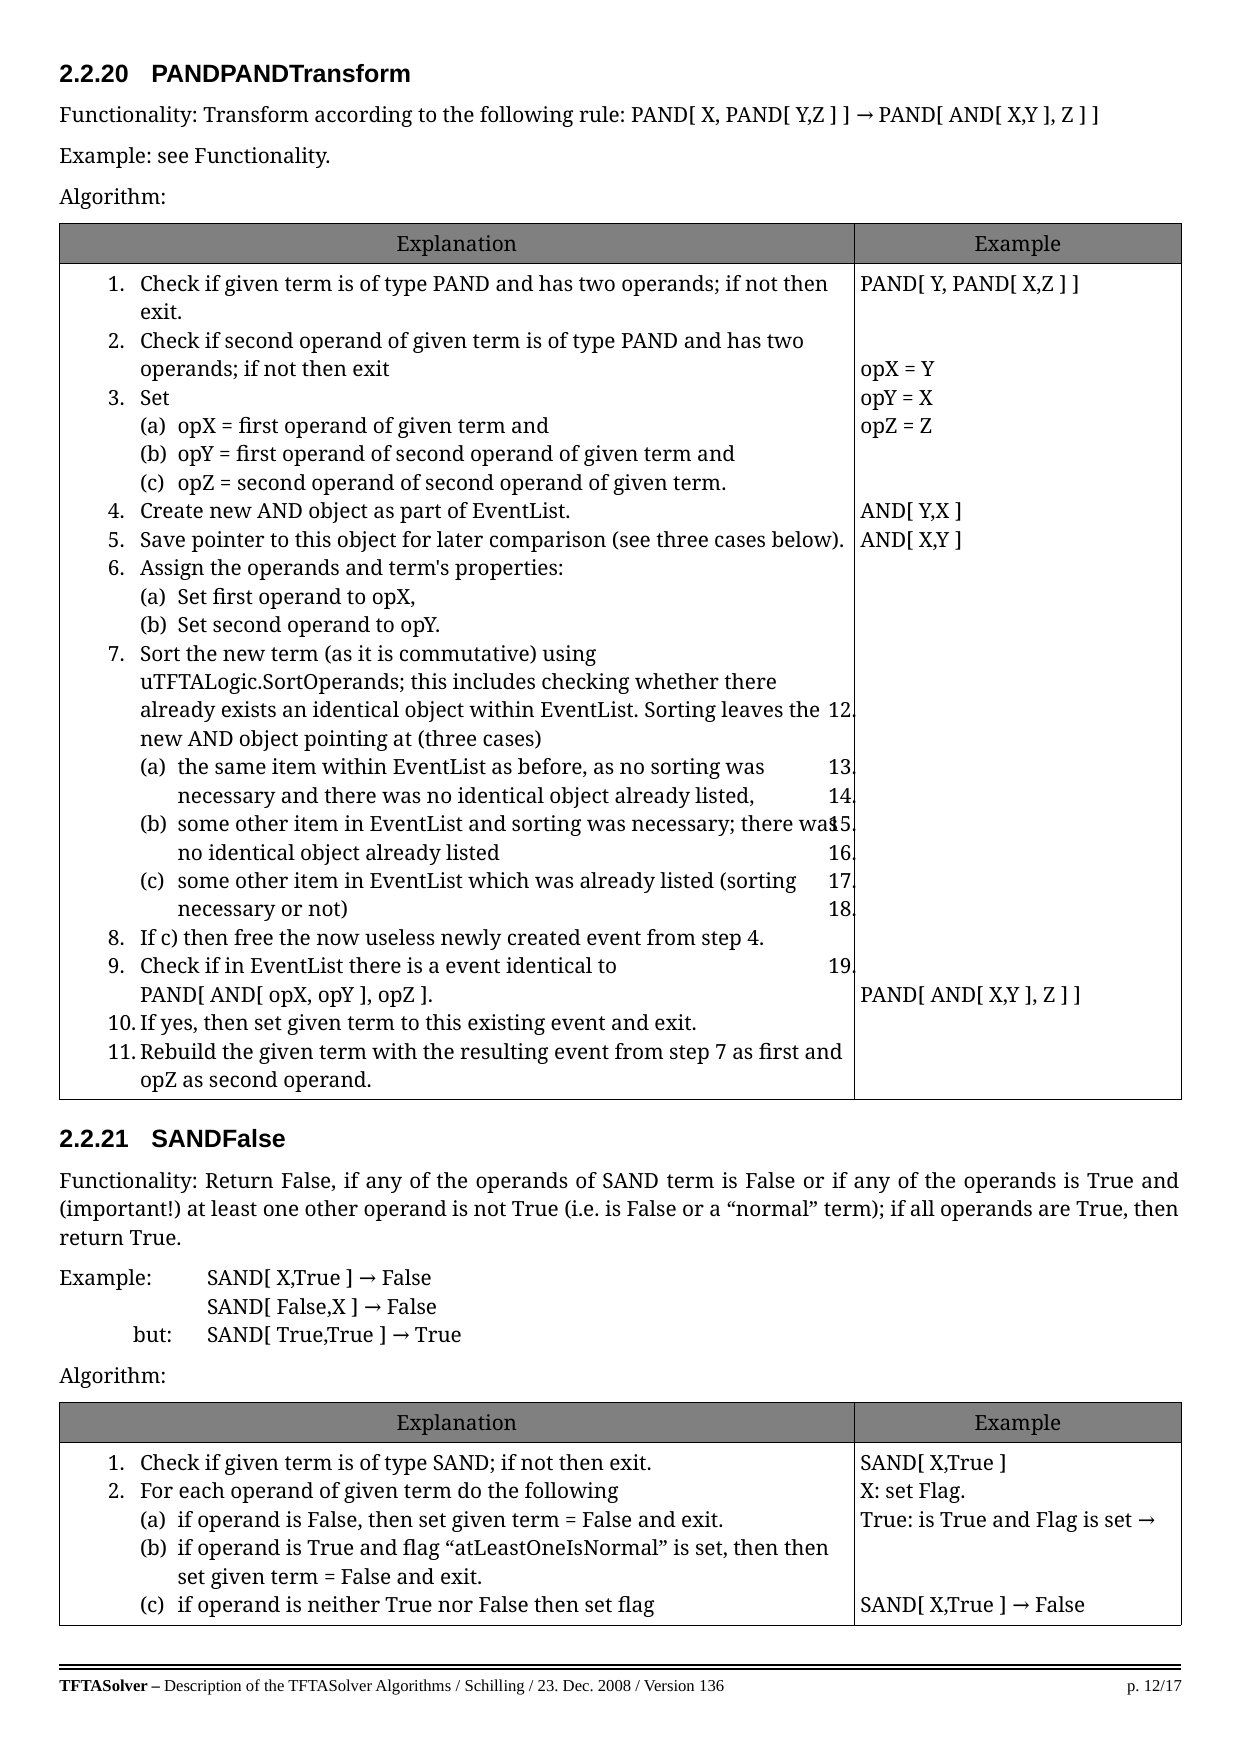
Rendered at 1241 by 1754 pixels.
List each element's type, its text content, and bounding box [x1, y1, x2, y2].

text Functionality: Transform according to the following rule: PAND[ X, PAND[ Y,Z ] ] → PAND[ AND[ X,Y ], Z ] ] [59, 100, 1181, 129]
table_cell PAND[ Y, PAND[ X,Z ] ] opX = Y opY = X opZ = Z AND[ Y,X ] AND[ X,Y ] PAND[ AND[ X,Y ], Z ] ] [855, 264, 1181, 1099]
text Example: SAND[ X,True ] → False SAND[ False,X ] → False but: SAND[ True,True ] → True [59, 1263, 1181, 1349]
table_header Example [855, 1403, 1181, 1442]
table_header Explanation [60, 1403, 854, 1442]
text Functionality: Return False, if any of the operands of SAND term is False or if any of the operands is True and (important!) at least one other operand is not True (i.e. is False or a “normal” term); if all operands are True, then return True. [59, 1166, 1181, 1251]
text Example: see Functionality. [59, 141, 1181, 170]
table_cell Check if given term is of type PAND and has two operands; if not then exit. Check if second operand of given term is of type PAND and has two operands; if not then exit Set opX = first operand of given term and opY = first operand of second operand of given term and opZ = second operand of second operand of given term. Create new AND object as part of EventList. Save pointer to this object for later comparison (see three cases below). Assign the operands and term's properties: Set first operand to opX, Set second operand to opY. Sort the new term (as it is commutative) using uTFTALogic.SortOperands; this includes checking whether there already exists an identical object within EventList. Sorting leaves the new AND object pointing at (three cases) the same item within EventList as before, as no sorting was necessary and there was no identical object already listed, some other item in EventList and sorting was necessary; there was no identical object already listed some other item in EventList which was already listed (sorting necessary or not) If c) then free the now useless newly created event from step 4. Check if in EventList there is a event identical to PAND[ AND[ opX, opY ], opZ ]. If yes, then set given term to this existing event and exit. Rebuild the given term with the resulting event from step 7 as first and opZ as second operand. [60, 264, 854, 1099]
table_cell Check if given term is of type SAND; if not then exit. For each operand of given term do the following if operand is False, then set given term = False and exit. if operand is True and flag “atLeastOneIsNormal” is set, then then set given term = False and exit. if operand is neither True nor False then set flag [60, 1443, 854, 1624]
table_header Explanation [60, 224, 854, 263]
subtitle SANDFalse [59, 1124, 1181, 1153]
table_cell SAND[ X,True ] X: set Flag. True: is True and Flag is set → SAND[ X,True ] → False [855, 1443, 1181, 1624]
subtitle PANDPANDTransform [59, 59, 1181, 88]
table_header Example [855, 224, 1181, 263]
text Algorithm: [59, 182, 1181, 211]
text Algorithm: [59, 1361, 1181, 1390]
